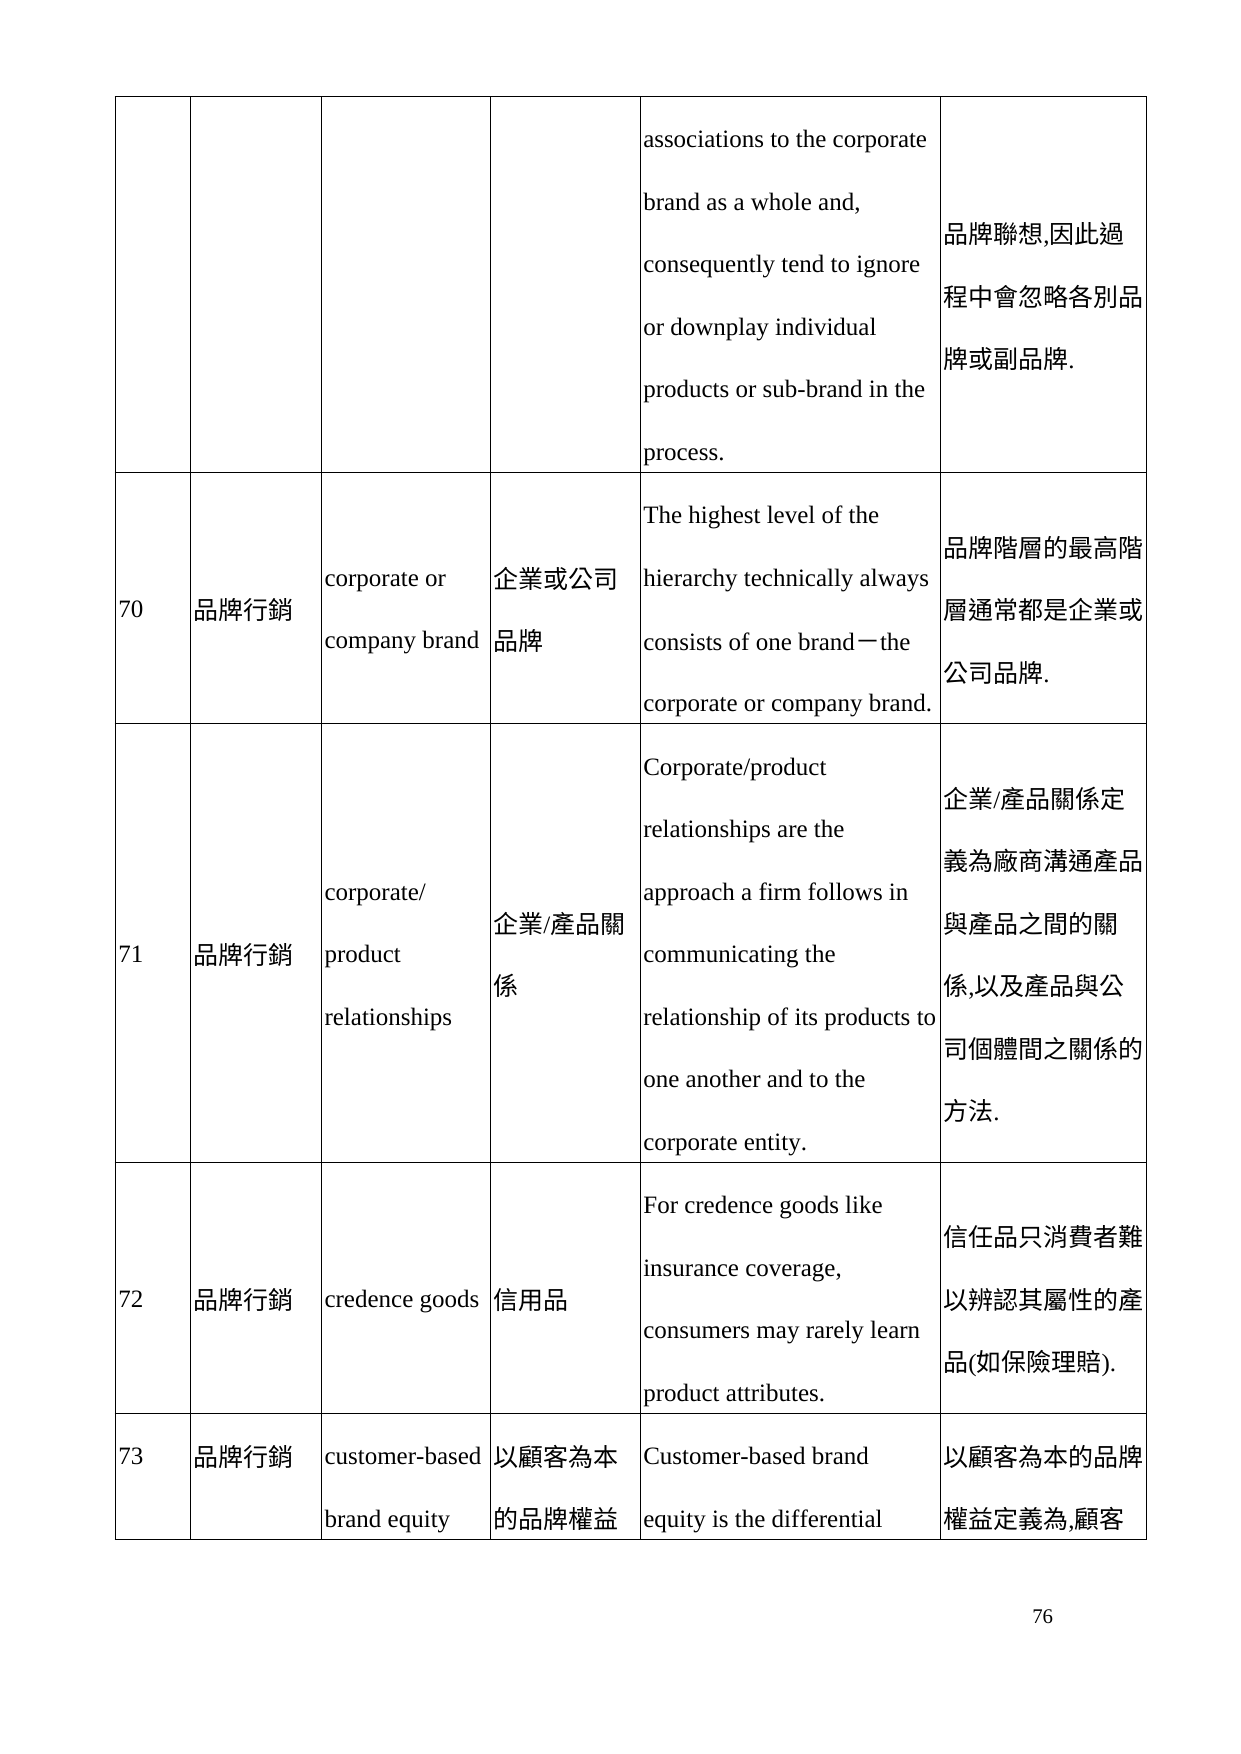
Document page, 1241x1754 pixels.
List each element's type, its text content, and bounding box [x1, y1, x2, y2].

table_cell 品牌行銷 [191, 1163, 321, 1413]
table_cell associations to the corporate brand as a whole and, consequently tend to ignore or downplay individual products or sub-brand in the process. [641, 97, 940, 472]
table_cell credence goods [322, 1163, 490, 1413]
table_cell 70 [116, 473, 190, 723]
table_cell 以顧客為本的品牌權益定義為,顧客 [941, 1414, 1146, 1539]
table_cell Customer-based brand equity is the differential [641, 1414, 940, 1539]
table_cell 以顧客為本的品牌權益 [491, 1414, 640, 1539]
table_cell 信用品 [491, 1163, 640, 1413]
table_cell [116, 97, 190, 472]
table_cell [322, 97, 490, 472]
table_cell For credence goods like insurance coverage, consumers may rarely learn product attributes. [641, 1163, 940, 1413]
table_cell corporate/product relationships [322, 724, 490, 1162]
table_cell 品牌行銷 [191, 724, 321, 1162]
table_cell [191, 97, 321, 472]
table_cell customer-based brand equity [322, 1414, 490, 1539]
table_cell 73 [116, 1414, 190, 1539]
table_cell corporate or company brand [322, 473, 490, 723]
table_cell 71 [116, 724, 190, 1162]
table_cell 企業/產品關係定義為廠商溝通產品與產品之間的關係,以及產品與公司個體間之關係的方法. [941, 724, 1146, 1162]
table_cell 品牌行銷 [191, 473, 321, 723]
table_cell 品牌聯想,因此過程中會忽略各別品牌或副品牌. [941, 97, 1146, 472]
table_cell [491, 97, 640, 472]
table_cell 企業或公司品牌 [491, 473, 640, 723]
table_cell Corporate/product relationships are the approach a firm follows in communicating the relationship of its products to one another and to the corporate entity. [641, 724, 940, 1162]
table_cell 品牌行銷 [191, 1414, 321, 1539]
table_cell 企業/產品關係 [491, 724, 640, 1162]
table_cell The highest level of the hierarchy technically always consists of one brand－the corporate or company brand. [641, 473, 940, 723]
table_cell 信任品只消費者難以辨認其屬性的產品(如保險理賠). [941, 1163, 1146, 1413]
table_cell 72 [116, 1163, 190, 1413]
table_cell 品牌階層的最高階層通常都是企業或公司品牌. [941, 473, 1146, 723]
